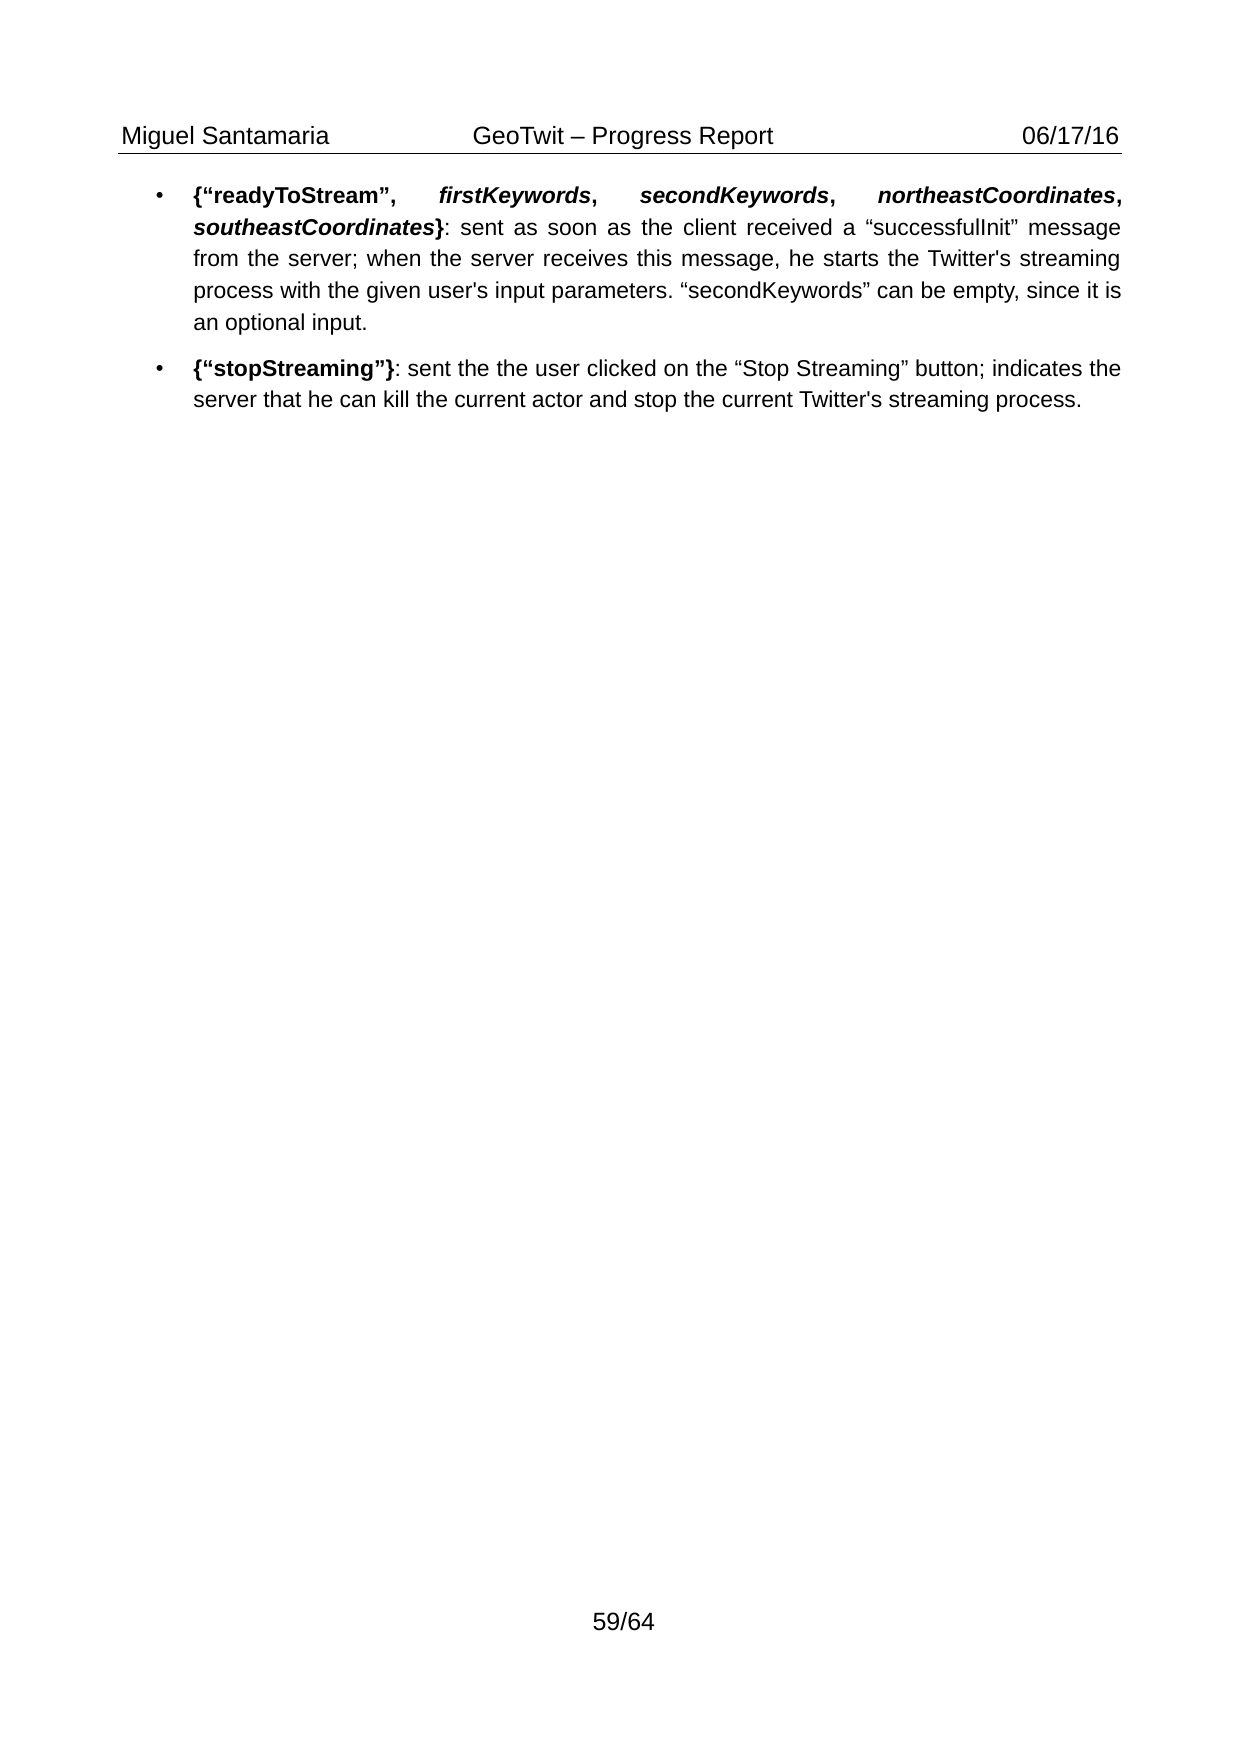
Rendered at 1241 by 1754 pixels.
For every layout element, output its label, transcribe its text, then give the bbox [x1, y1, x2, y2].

list {“readyToStream”, firstKeywords, secondKeywords, northeastCoordinates, southeastCoordinates}: sent as soon as the client received a “successfulInit” message from the server; when the server receives this message, he starts the Twitter's streaming process with the given user's input parameters. “secondKeywords” can be empty, since it is an optional input. [156, 182, 1122, 335]
list {“stopStreaming”}: sent the the user clicked on the “Stop Streaming” button; indicates the server that he can kill the current actor and stop the current Twitter's streaming process. [156, 355, 1122, 413]
